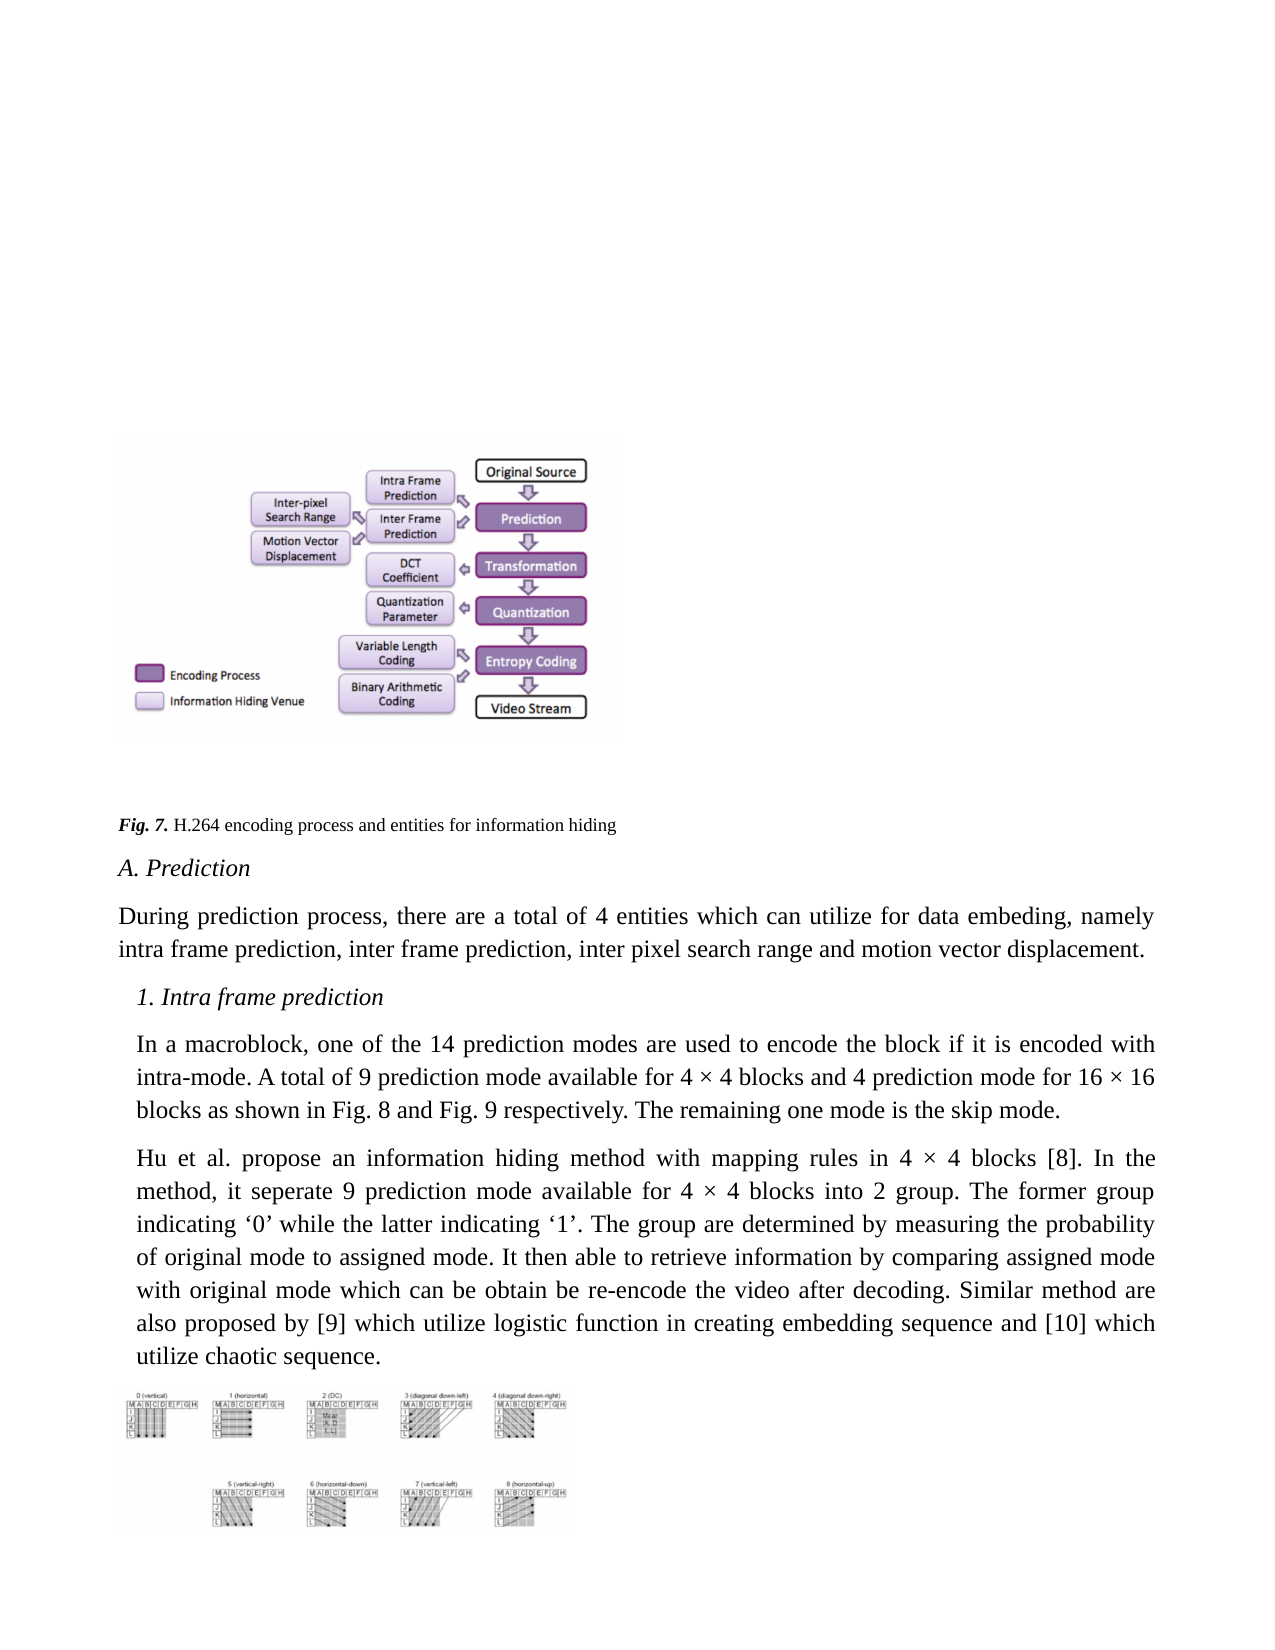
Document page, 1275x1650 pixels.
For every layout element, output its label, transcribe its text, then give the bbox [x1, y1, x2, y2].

text Hu et al. propose an information hiding method with mapping rules in 4 × 4 blocks [8]. In the method, it seperate 9 prediction mode available for 4 × 4 blocks into 2 group. The former group indicating ‘0’ while the latter indicating ‘1’. The group are determined by measuring the probability of original mode to assigned mode. It then able to retrieve information by comparing assigned mode with original mode which can be obtain be re-encode the video after decoding. Similar method are also proposed by [9] which utilize logistic function in creating embedding sequence and [10] which utilize chaotic sequence. [136, 1143, 1157, 1370]
text During prediction process, there are a total of 4 entities which can utilize for data embeding, namely intra frame prediction, inter frame prediction, inter pixel search range and motion vector displacement. [118, 901, 1157, 963]
text A. Prediction [118, 853, 1157, 882]
picture [118, 1388, 574, 1535]
text 1. Intra frame prediction [136, 982, 1157, 1010]
picture [116, 435, 621, 744]
text Fig. 7. H.264 encoding process and entities for information hiding [118, 814, 1157, 836]
text In a macroblock, one of the 14 prediction modes are used to encode the block if it is encoded with intra-mode. A total of 9 prediction mode available for 4 × 4 blocks and 4 prediction mode for 16 × 16 blocks as shown in Fig. 8 and Fig. 9 respectively. The remaining one mode is the skip mode. [136, 1029, 1157, 1124]
